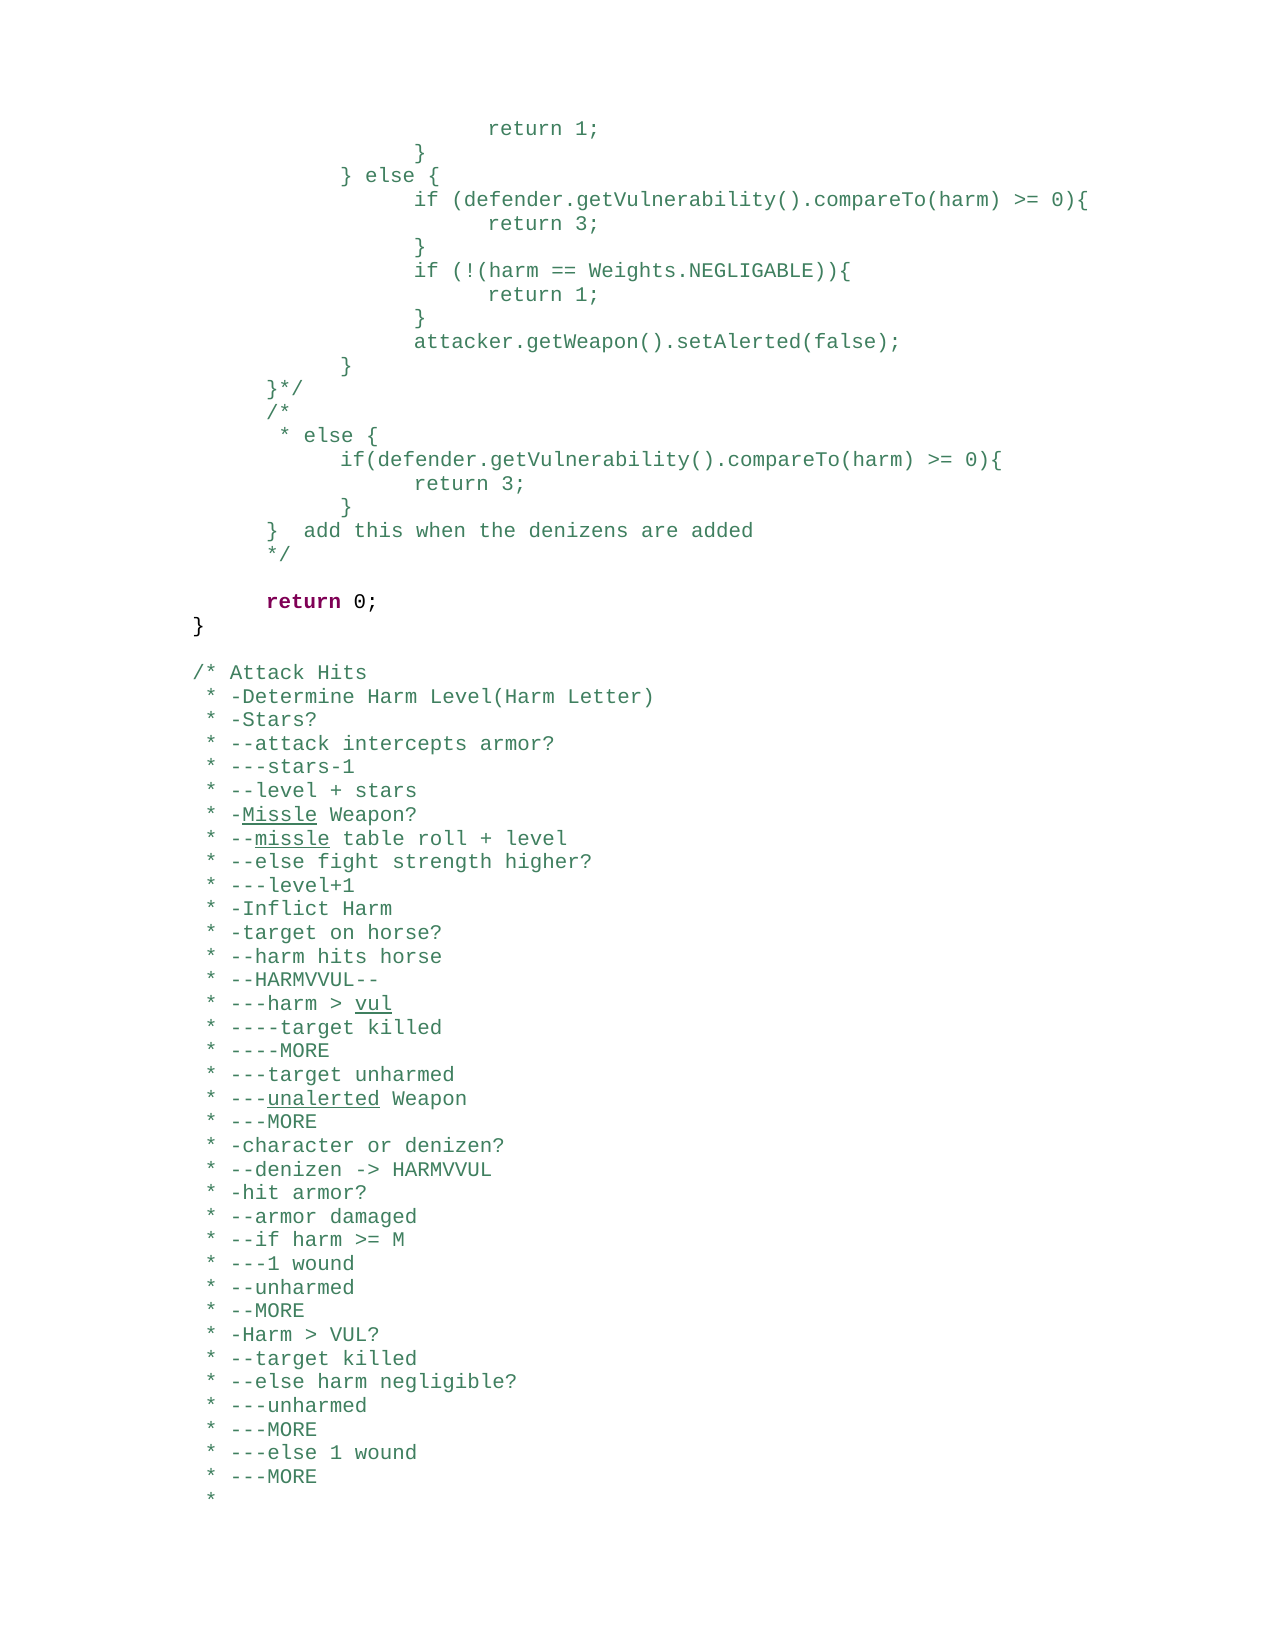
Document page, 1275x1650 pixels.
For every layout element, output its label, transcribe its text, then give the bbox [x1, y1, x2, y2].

text * --else fight strength higher? [118, 851, 1157, 875]
text } [118, 496, 1157, 520]
text /* Attack Hits [118, 662, 1157, 686]
text * [118, 1489, 1157, 1513]
text * -Inflict Harm [118, 898, 1157, 922]
text attacker.getWeapon().setAlerted(false); [118, 331, 1157, 354]
text * -character or denizen? [118, 1135, 1157, 1158]
text * --armor damaged [118, 1206, 1157, 1229]
text * ---else 1 wound [118, 1442, 1157, 1466]
text } [118, 354, 1157, 378]
text * --harm hits horse [118, 946, 1157, 969]
text * ---target unharmed [118, 1064, 1157, 1088]
text return 1; [118, 284, 1157, 307]
text * --denizen -> HARMVVUL [118, 1158, 1157, 1182]
text * -Harm > VUL? [118, 1324, 1157, 1348]
text * ---harm > vul [118, 993, 1157, 1017]
text * --unharmed [118, 1277, 1157, 1300]
text } add this when the denizens are added [118, 520, 1157, 544]
text * ---unalerted Weapon [118, 1088, 1157, 1111]
text if (!(harm == Weights.NEGLIGABLE)){ [118, 260, 1157, 284]
text * ---MORE [118, 1466, 1157, 1489]
text * ---unharmed [118, 1395, 1157, 1419]
text * ---1 wound [118, 1253, 1157, 1277]
text } [118, 142, 1157, 165]
text */ [118, 544, 1157, 567]
text return 3; [118, 473, 1157, 496]
text * --missle table roll + level [118, 827, 1157, 851]
text * -Stars? [118, 709, 1157, 733]
text * ---MORE [118, 1111, 1157, 1135]
text } else { [118, 165, 1157, 189]
text return 0; [118, 591, 1157, 615]
text * ---MORE [118, 1419, 1157, 1442]
text * else { [118, 426, 1157, 449]
text * --HARMVVUL-- [118, 969, 1157, 993]
text * -Missle Weapon? [118, 804, 1157, 827]
text * -hit armor? [118, 1182, 1157, 1206]
text return 3; [118, 213, 1157, 236]
text * -Determine Harm Level(Harm Letter) [118, 686, 1157, 709]
text } [118, 615, 1157, 638]
text * ---stars-1 [118, 757, 1157, 780]
text } [118, 236, 1157, 260]
text * --MORE [118, 1300, 1157, 1324]
text * --attack intercepts armor? [118, 733, 1157, 757]
text if(defender.getVulnerability().compareTo(harm) >= 0){ [118, 449, 1157, 473]
text * --if harm >= M [118, 1229, 1157, 1253]
text /* [118, 402, 1157, 426]
text * ----MORE [118, 1040, 1157, 1064]
text * -target on horse? [118, 922, 1157, 946]
text * ----target killed [118, 1017, 1157, 1040]
text if (defender.getVulnerability().compareTo(harm) >= 0){ [118, 189, 1157, 213]
text } [118, 307, 1157, 331]
text * --else harm negligible? [118, 1371, 1157, 1395]
text return 1; [118, 118, 1157, 142]
text * --level + stars [118, 780, 1157, 804]
text * --target killed [118, 1348, 1157, 1371]
text }*/ [118, 378, 1157, 402]
text * ---level+1 [118, 875, 1157, 898]
